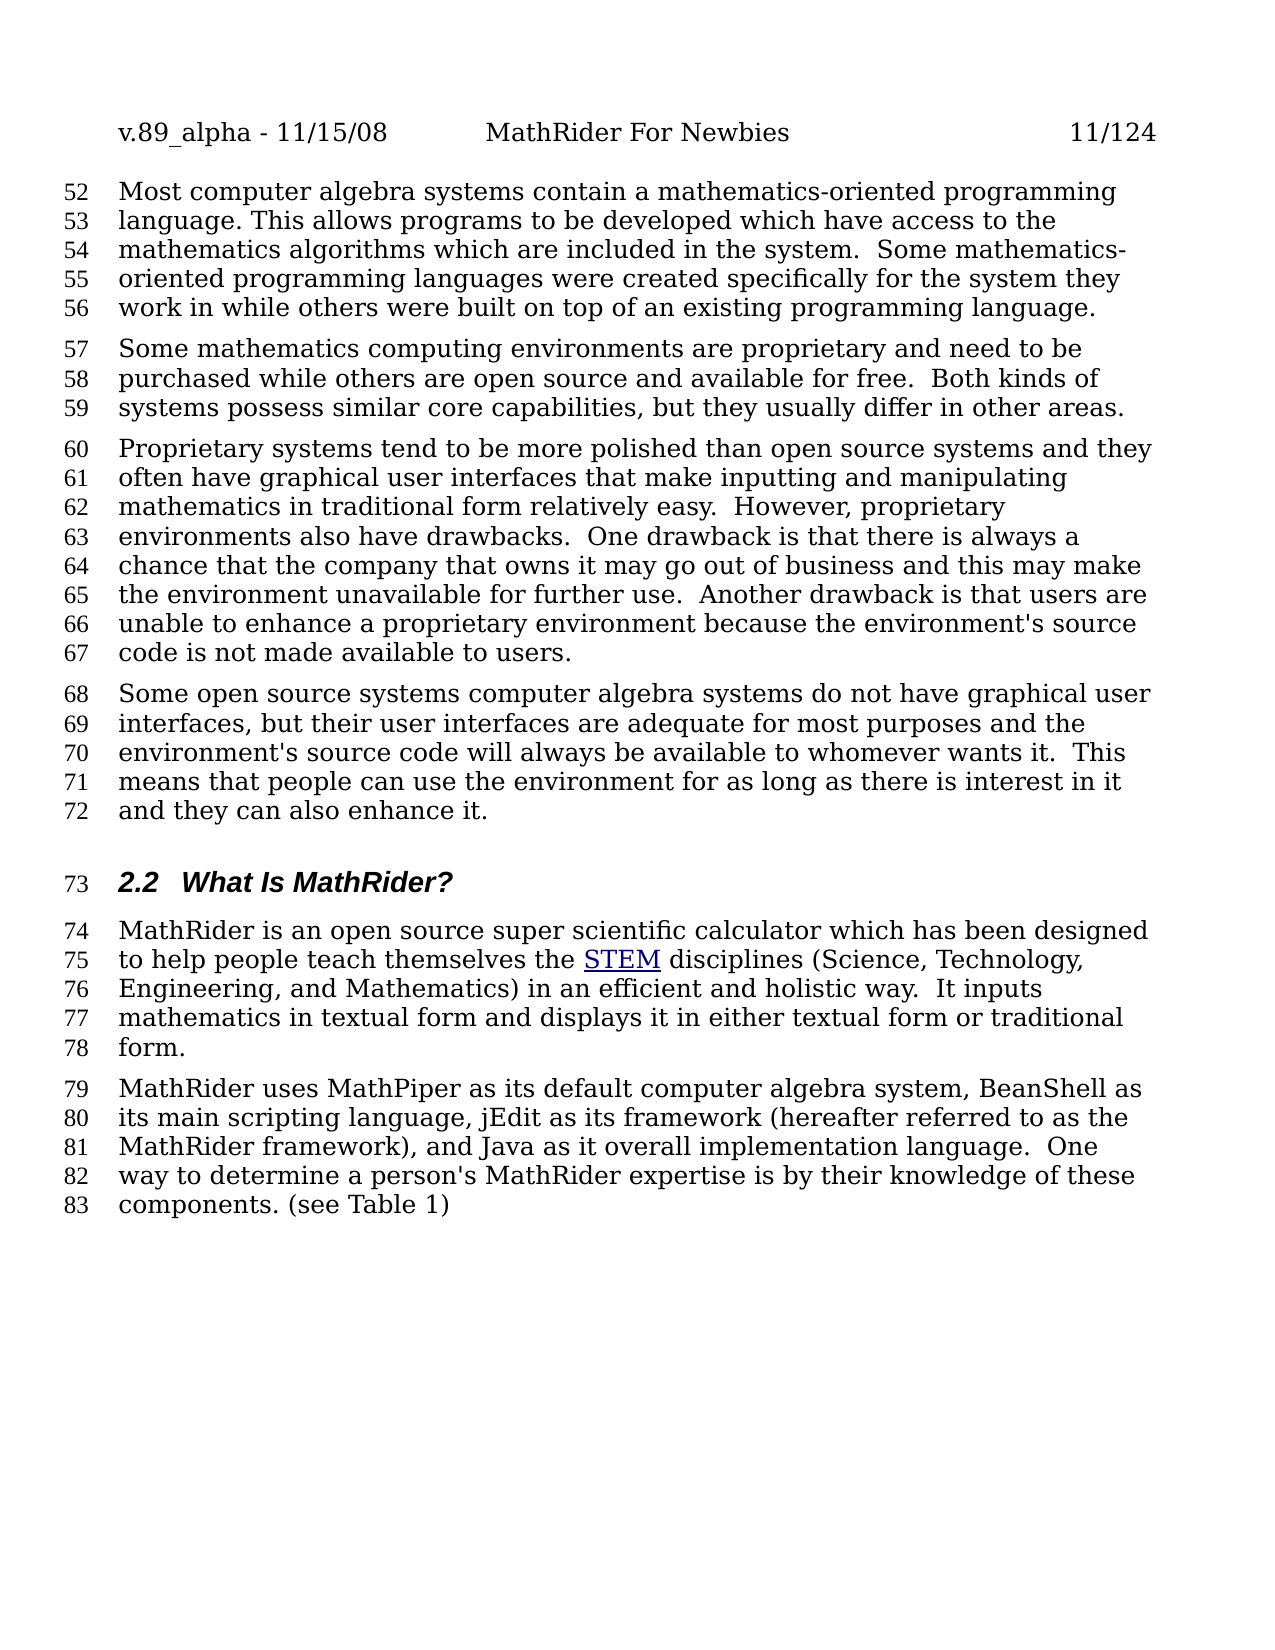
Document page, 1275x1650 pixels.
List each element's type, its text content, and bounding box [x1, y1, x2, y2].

text Some open source systems computer algebra systems do not have graphical user interfaces, but their user interfaces are adequate for most purposes and the environment's source code will always be available to whomever wants it. This means that people can use the environment for as long as there is interest in it and they can also enhance it. [118, 680, 1157, 826]
text Most computer algebra systems contain a mathematics-oriented programming language. This allows programs to be developed which have access to the mathematics algorithms which are included in the system. Some mathematics-oriented programming languages were created specifically for the system they work in while others were built on top of an existing programming language. [118, 177, 1157, 323]
text MathRider is an open source super scientific calculator which has been designed to help people teach themselves the STEM disciplines (Science, Technology, Engineering, and Mathematics) in an efficient and holistic way. It inputs mathematics in textual form and displays it in either textual form or traditional form. [118, 916, 1157, 1062]
subtitle What Is MathRider? [118, 864, 1157, 898]
text Some mathematics computing environments are proprietary and need to be purchased while others are open source and available for free. Both kinds of systems possess similar core capabilities, but they usually differ in other areas. [118, 335, 1157, 422]
text Proprietary systems tend to be more polished than open source systems and they often have graphical user interfaces that make inputting and manipulating mathematics in traditional form relatively easy. However, proprietary environments also have drawbacks. One drawback is that there is always a chance that the company that owns it may go out of business and this may make the environment unavailable for further use. Another drawback is that users are unable to enhance a proprietary environment because the environment's source code is not made available to users. [118, 434, 1157, 668]
text MathRider uses MathPiper as its default computer algebra system, BeanShell as its main scripting language, jEdit as its framework (hereafter referred to as the MathRider framework), and Java as it overall implementation language. One way to determine a person's MathRider expertise is by their knowledge of these components. (see Table 1) [118, 1074, 1157, 1220]
